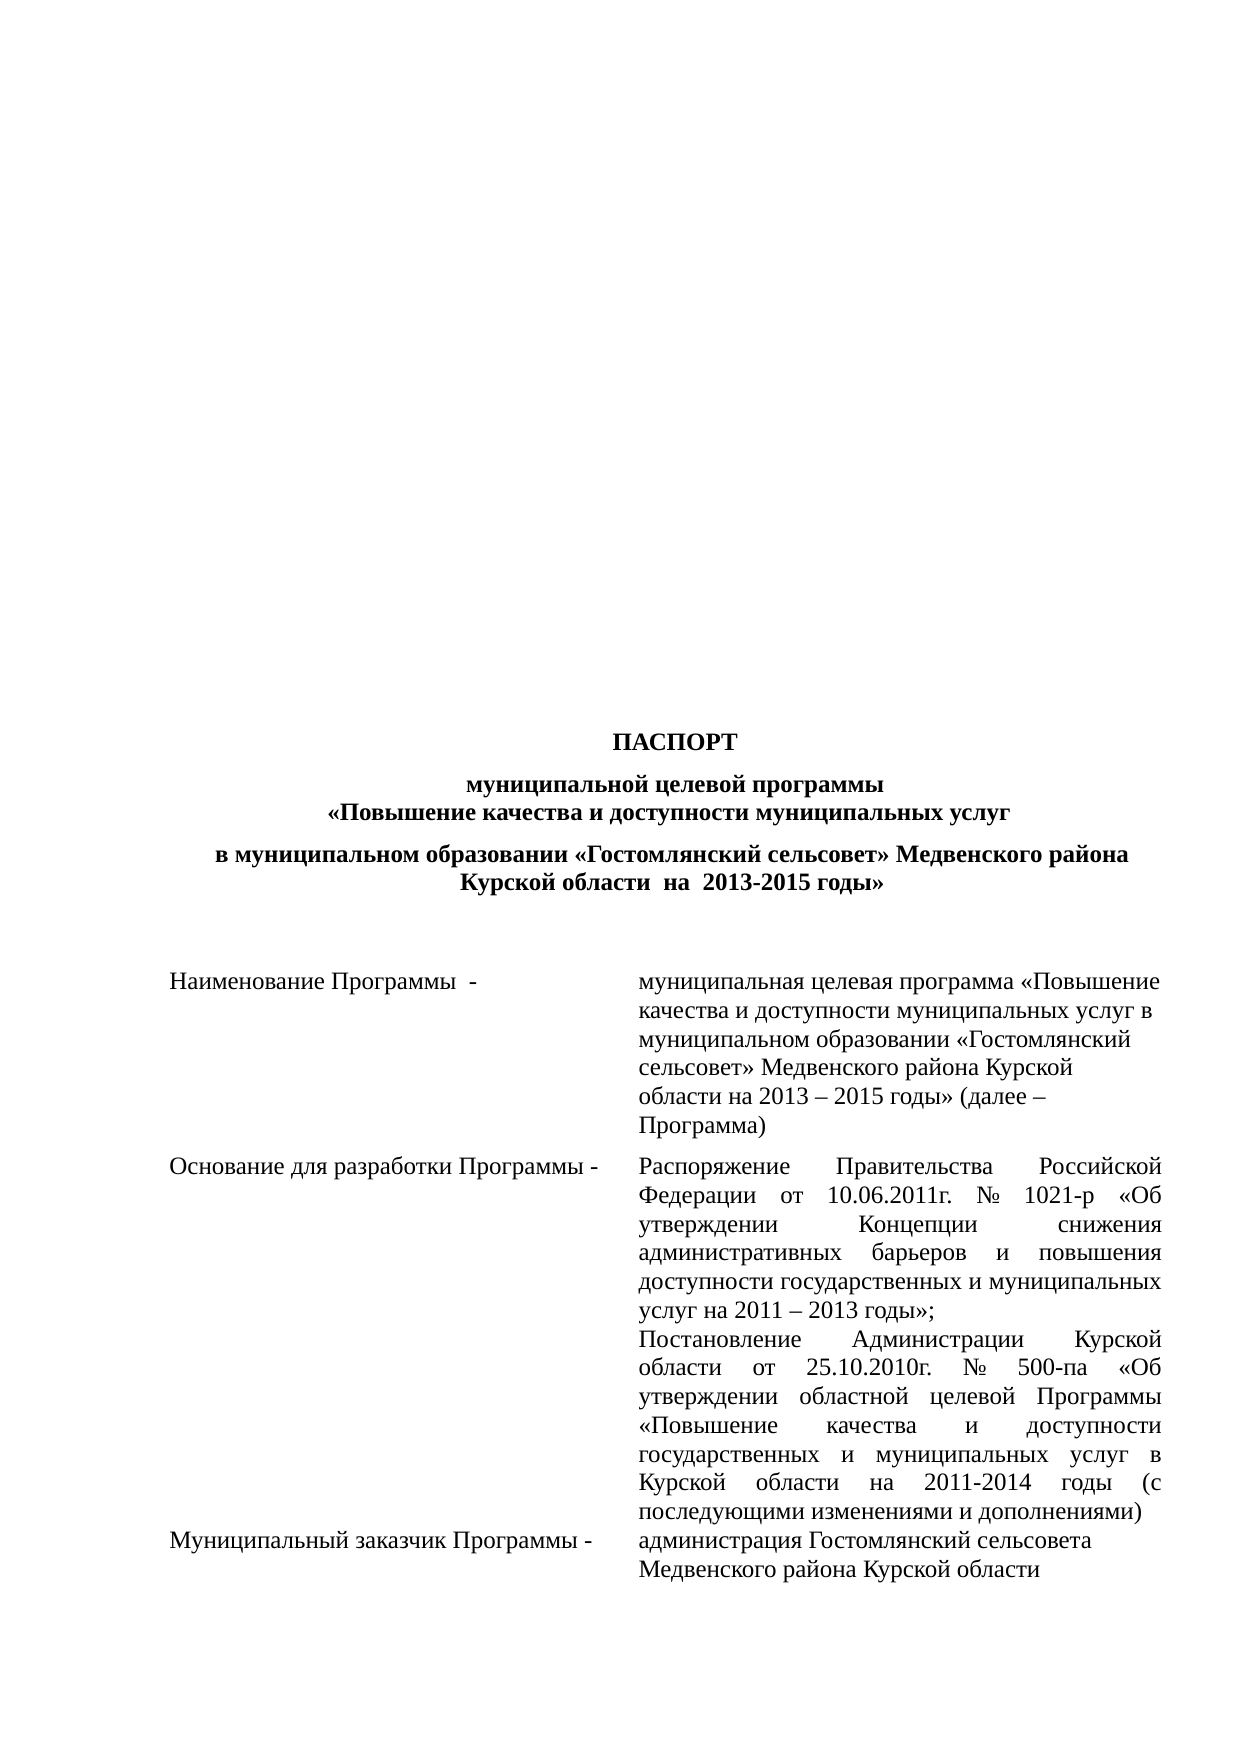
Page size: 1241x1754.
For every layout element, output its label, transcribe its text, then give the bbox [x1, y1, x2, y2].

text «Повышение качества и доступности муниципальных услуг [182, 797, 1162, 826]
table_header муниципальная целевая программа «Повышение качества и доступности муниципальных услуг в муниципальном образовании «Гостомлянский сельсовет» Медвенского района Курской области на 2013 – 2015 годы» (далее – Программа) [627, 966, 1173, 1151]
text муниципальной целевой программы [187, 769, 1162, 797]
table_cell Основание для разработки Программы - [158, 1151, 627, 1525]
text в муниципальном образовании «Гостомлянский сельсовет» Медвенского района Курской области на 2013-2015 годы» [182, 839, 1162, 896]
table_cell Распоряжение Правительства Российской Федерации от 10.06.2011г. № 1021-р «Об утверждении Концепции снижения административных барьеров и повышения доступности государственных и муниципальных услуг на 2011 – 2013 годы»; Постановление Администрации Курской области от 25.10.2010г. № 500-па «Об утверждении областной целевой Программы «Повышение качества и доступности государственных и муниципальных услуг в Курской области на 2011-2014 годы (с последующими изменениями и дополнениями) [627, 1151, 1173, 1525]
table_cell администрация Гостомлянский сельсовета Медвенского района Курской области [627, 1525, 1173, 1595]
table_cell Муниципальный заказчик Программы - [158, 1525, 627, 1595]
text ПАСПОРТ [187, 727, 1162, 756]
table_header Наименование Программы - [158, 966, 627, 1151]
